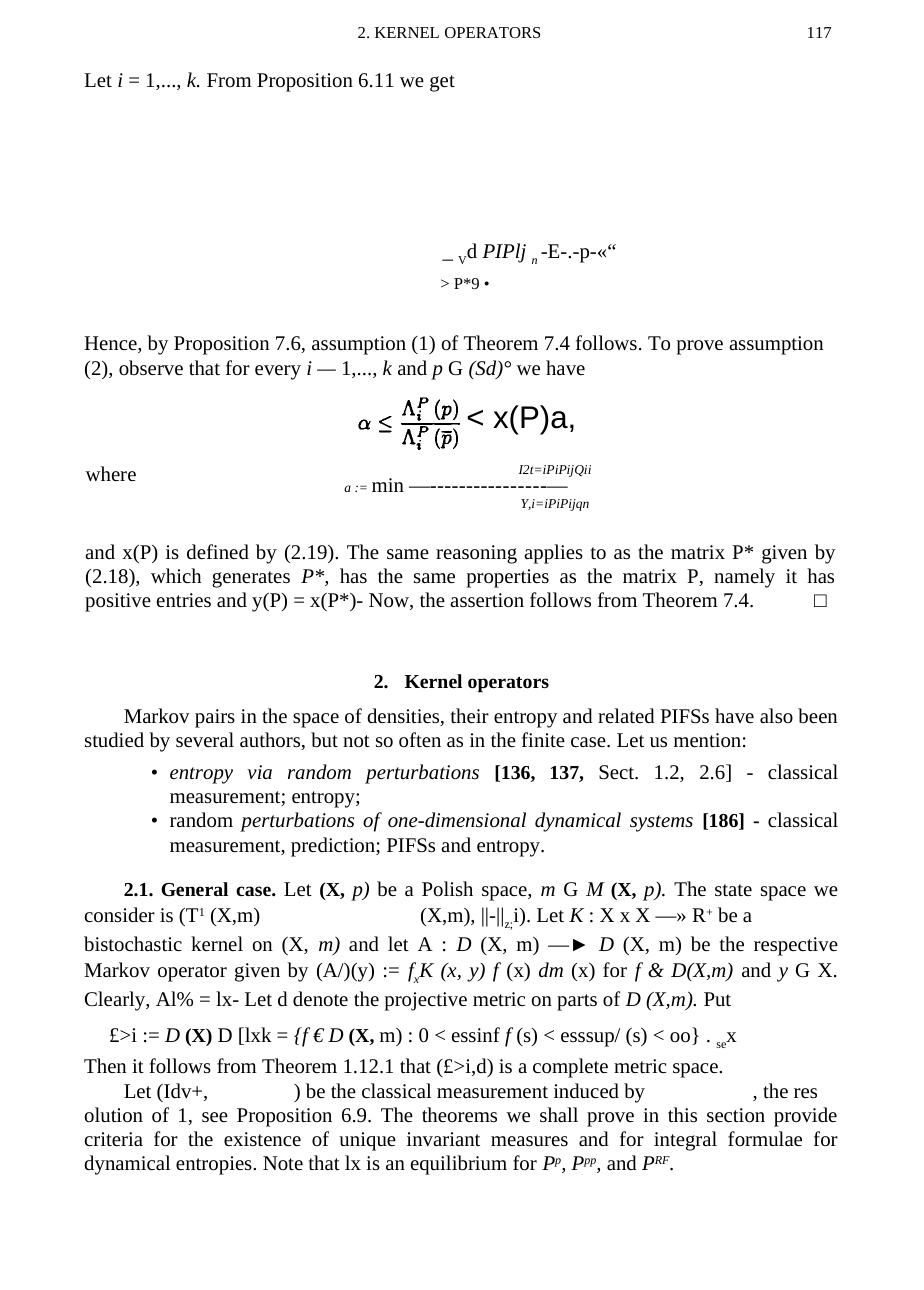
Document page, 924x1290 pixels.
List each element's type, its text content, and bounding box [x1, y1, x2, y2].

subtitle 2. Kernel operators [84, 671, 838, 693]
text 117 [806, 23, 835, 42]
text and x(P) is defined by (2.19). The same reasoning applies to as the matrix P* given by (2.18), which generates P*, has the same properties as the matrix P, namely it has positive entries and y(P) = x(P*)- Now, the assertion follows from Theorem 7.4. □ [85, 540, 836, 612]
table_header I2t=iPiPijQii a := min — -— Y,i=iPiPijqn [275, 462, 835, 536]
list entropy via random perturbations [136, 137, Sect. 1.2, 2.6] - classical measurement; entropy; [151, 760, 838, 808]
text 2. KERNEL OPERATORS [357, 23, 562, 42]
text Markov pairs in the space of densities, their entropy and related PIFSs have also been studied by several authors, but not so often as in the finite case. Let us mention: [84, 704, 838, 752]
picture [356, 394, 461, 453]
text £>i := D (X) D [lxk = {f € D (X, m) : 0 < essinf f (s) < esssup/ (s) < oo} . sex [109, 1027, 838, 1046]
text 2.1. General case. Let (X, p) be a Polish space, m G M (X, p). The state space we consider is (T1 (X,m) (X,m), ||-||z;i). Let K : X x X —» R+ be a [84, 877, 838, 931]
text Then it follows from Theorem 1.12.1 that (£>i,d) is a complete metric space. [84, 1054, 838, 1078]
text Let (Idv+, ) be the classical measurement induced by , the res­ [84, 1078, 838, 1103]
text Hence, by Proposition 7.6, assumption (1) of Theorem 7.4 follows. To prove assumption (2), observe that for every i — 1,..., k and p G (Sd)° we have [84, 331, 838, 380]
text > P*9 • [440, 274, 838, 293]
text < x(P)a, [466, 399, 576, 435]
list random perturbations of one-dimensional dynamical systems [186] - classical measurement, prediction; PIFSs and entropy. [151, 808, 838, 857]
text _ Vd PIPlj n -E-.-p-«“ [440, 238, 838, 263]
text bistochastic kernel on (X, m) and let A : D (X, m) —► D (X, m) be the respective Markov operator given by (A/)(y) := fxK (x, y) f (x) dm (x) for f & D(X,m) and y G X. Clearly, Al% = lx- Let d denote the projective metric on parts of D (X,m). Put [84, 932, 838, 1011]
text olution of 1, see Proposition 6.9. The theorems we shall prove in this section provide criteria for the existence of unique invariant measures and for integral formulae for dynamical entropies. Note that lx is an equilibrium for Pp, Ppp, and PRF. [84, 1103, 838, 1175]
text Let i = 1,..., k. From Proposition 6.11 we get [84, 71, 838, 92]
table_header where [85, 462, 275, 536]
